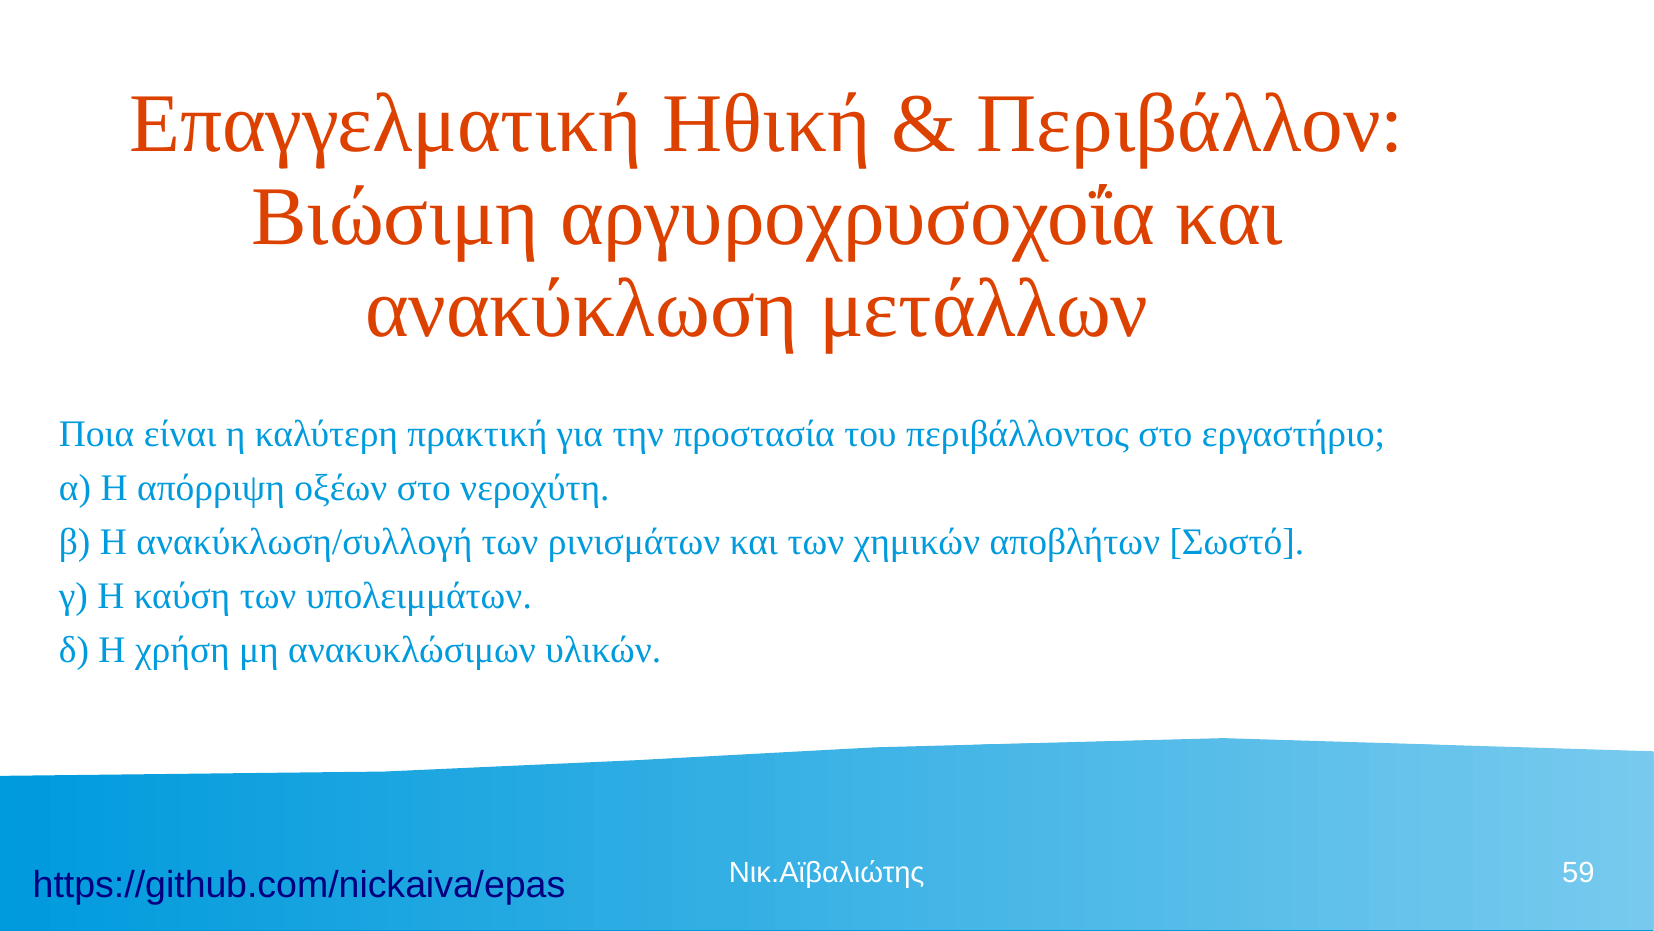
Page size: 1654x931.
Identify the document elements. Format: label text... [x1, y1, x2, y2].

list Ποια είναι η καλύτερη πρακτική για την προστασία του περιβάλλοντος στο εργαστήριο; α) Η απόρριψη οξέων στο νεροχύτη. β) Η ανακύκλωση/συλλογή των ρινισμάτων και των χημικών αποβλήτων [Σωστό]. γ) Η καύση των υπολειμμάτων. δ) Η χρήση μη ανακυκλώσιμων υλικών. [59, 413, 1595, 680]
title Επαγγελματική Ηθική & Περιβάλλον: Βιώσιμη αργυροχρυσοχοΐα και ανακύκλωση μετάλλων [29, 77, 1506, 355]
